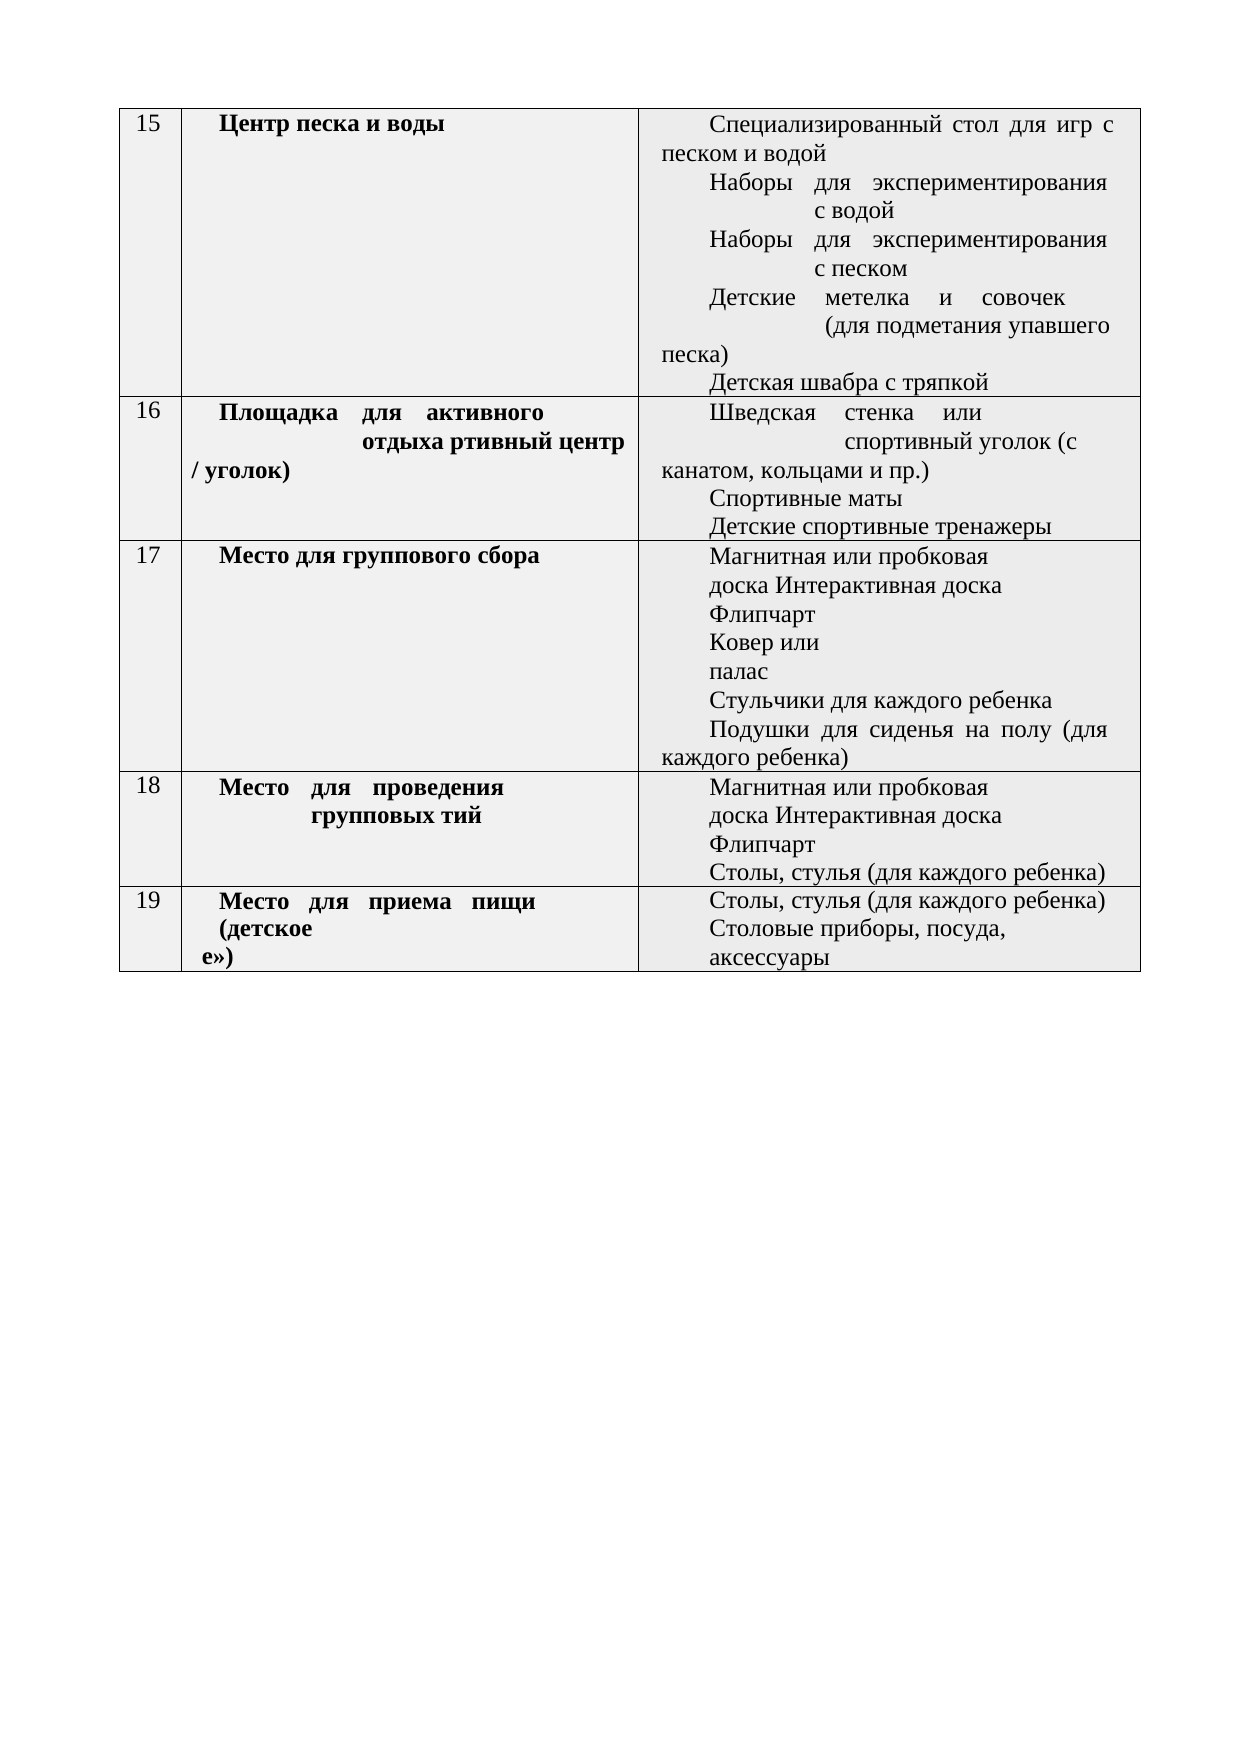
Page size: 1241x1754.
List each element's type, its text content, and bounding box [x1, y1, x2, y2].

table_cell Магнитная или пробковая доска Интерактивная доска Флипчарт Столы, стулья (для каждого ребенка) [639, 772, 1140, 886]
table_cell Шведская стенка или спортивный уголок (с канатом, кольцами и пр.) Спортивные маты Детские спортивные тренажеры [639, 397, 1140, 540]
table_cell Столы, стулья (для каждого ребенка) Столовые приборы, посуда, аксессуары [639, 887, 1140, 971]
table_cell Место для проведения групповых тий [182, 772, 638, 886]
table_cell Место для группового сбора [182, 541, 638, 771]
table_cell Центр песка и воды [182, 109, 638, 396]
table_cell Площадка для активного отдыха ртивный центр / уголок) [182, 397, 638, 540]
table_cell Специализированный стол для игр с песком и водой Наборы для экспериментирования с водой Наборы для экспериментирования с песком Детские метелка и совочек (для подметания упавшего песка) Детская швабра с тряпкой [639, 109, 1140, 396]
table_cell Магнитная или пробковая доска Интерактивная доска Флипчарт Ковер или палас Стульчики для каждого ребенка Подушки для сиденья на полу (для каждого ребенка) [639, 541, 1140, 771]
table_cell 17 [120, 541, 181, 771]
table_cell 16 [120, 397, 181, 540]
table_cell Место для приема пищи (детское е») [182, 887, 638, 971]
table_cell 15 [120, 109, 181, 396]
table_cell 18 [120, 772, 181, 886]
table_cell 19 [120, 887, 181, 971]
